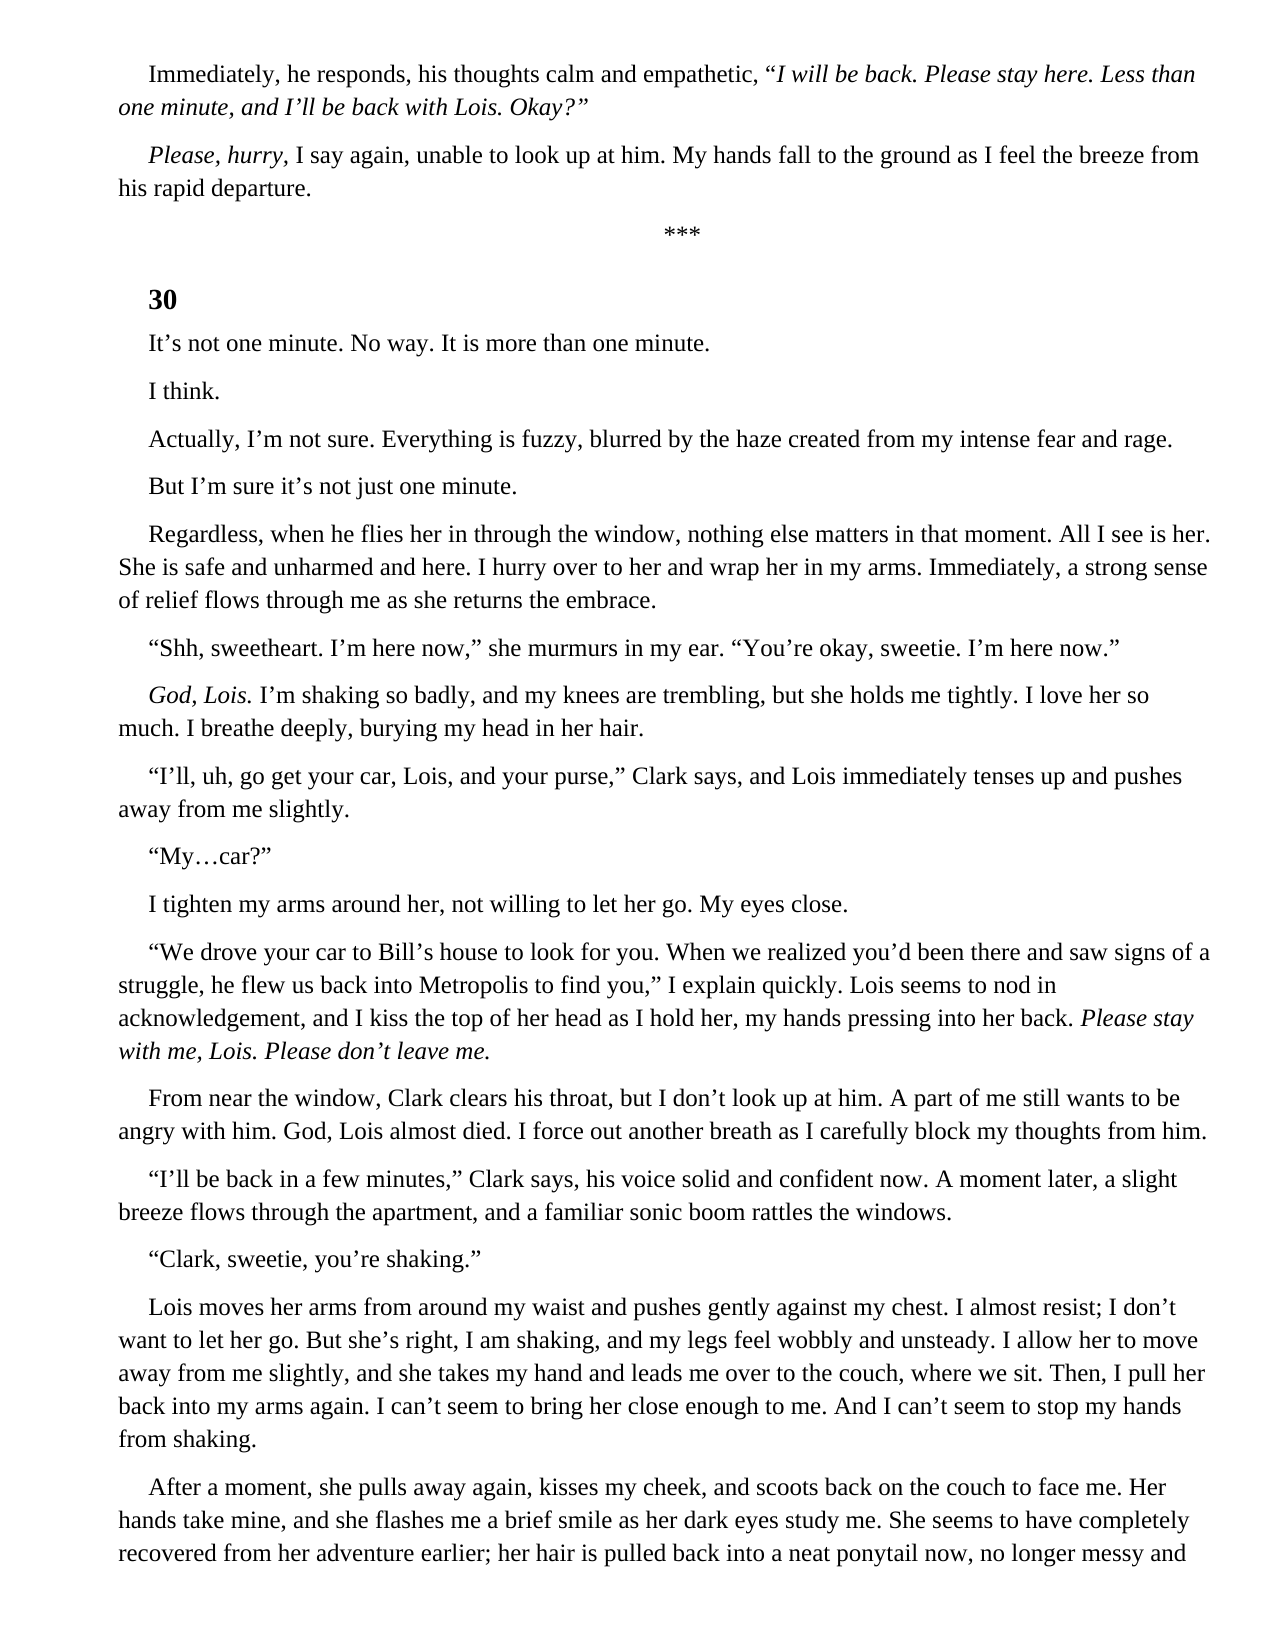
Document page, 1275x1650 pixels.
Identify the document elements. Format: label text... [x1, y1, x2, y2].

text Regardless, when he flies her in through the window, nothing else matters in that moment. All I see is her. She is safe and unharmed and here. I hurry over to her and wrap her in my arms. Immediately, a strong sense of relief flows through me as she returns the embrace. [118, 519, 1216, 614]
text Immediately, he responds, his thoughts calm and empathetic, “I will be back. Please stay here. Less than one minute, and I’ll be back with Lois. Okay?” [118, 59, 1216, 121]
text “I’ll be back in a few minutes,” Clark says, his voice solid and confident now. A moment later, a slight breeze flows through the apartment, and a familiar sonic boom rattles the windows. [118, 1164, 1216, 1226]
text *** [118, 220, 1216, 249]
text “My…car?” [118, 841, 1216, 870]
text I think. [118, 376, 1216, 405]
text From near the window, Clark clears his throat, but I don’t look up at him. A part of me still wants to be angry with him. God, Lois almost died. I force out another breath as I carefully block my thoughts from him. [118, 1083, 1216, 1145]
text “We drove your car to Bill’s house to look for you. When we realized you’d been there and saw signs of a struggle, he flew us back into Metropolis to find you,” I explain quickly. Lois seems to nod in acknowledgement, and I kiss the top of her head as I hold her, my hands pressing into her back. Please stay with me, Lois. Please don’t leave me. [118, 937, 1216, 1064]
text Please, hurry, I say again, unable to look up at him. My hands fall to the ground as I feel the breeze from his rapid departure. [118, 140, 1216, 201]
text “I’ll, uh, go get your car, Lois, and your purse,” Clark says, and Lois immediately tenses up and pushes away from me slightly. [118, 761, 1216, 823]
text God, Lois. I’m shaking so badly, and my knees are trembling, but she holds me tightly. I love her so much. I breathe deeply, burying my head in her hair. [118, 680, 1216, 742]
text “Shh, sweetheart. I’m here now,” she murmurs in my ear. “You’re okay, sweetie. I’m here now.” [118, 633, 1216, 661]
text After a moment, she pulls away again, kisses my cheek, and scoots back on the couch to face me. Her hands take mine, and she flashes me a brief smile as her dark eyes study me. She seems to have completely recovered from her adventure earlier; her hair is pulled back into a neat ponytail now, no longer messy and [118, 1472, 1216, 1567]
text But I’m sure it’s not just one minute. [118, 471, 1216, 500]
text Lois moves her arms from around my waist and pushes gently against my chest. I almost resist; I don’t want to let her go. But she’s right, I am shaking, and my legs feel wobbly and unsteady. I allow her to move away from me slightly, and she takes my hand and leads me over to the couch, where we sit. Then, I pull her back into my arms again. I can’t seem to bring her close enough to me. And I can’t seem to stop my hands from shaking. [118, 1292, 1216, 1453]
text I tighten my arms around her, not willing to let her go. My eyes close. [118, 889, 1216, 918]
text It’s not one minute. No way. It is more than one minute. [118, 328, 1216, 357]
subtitle 30 [118, 282, 1216, 316]
text “Clark, sweetie, you’re shaking.” [118, 1244, 1216, 1273]
text Actually, I’m not sure. Everything is fuzzy, blurred by the haze created from my intense fear and rage. [118, 424, 1216, 452]
